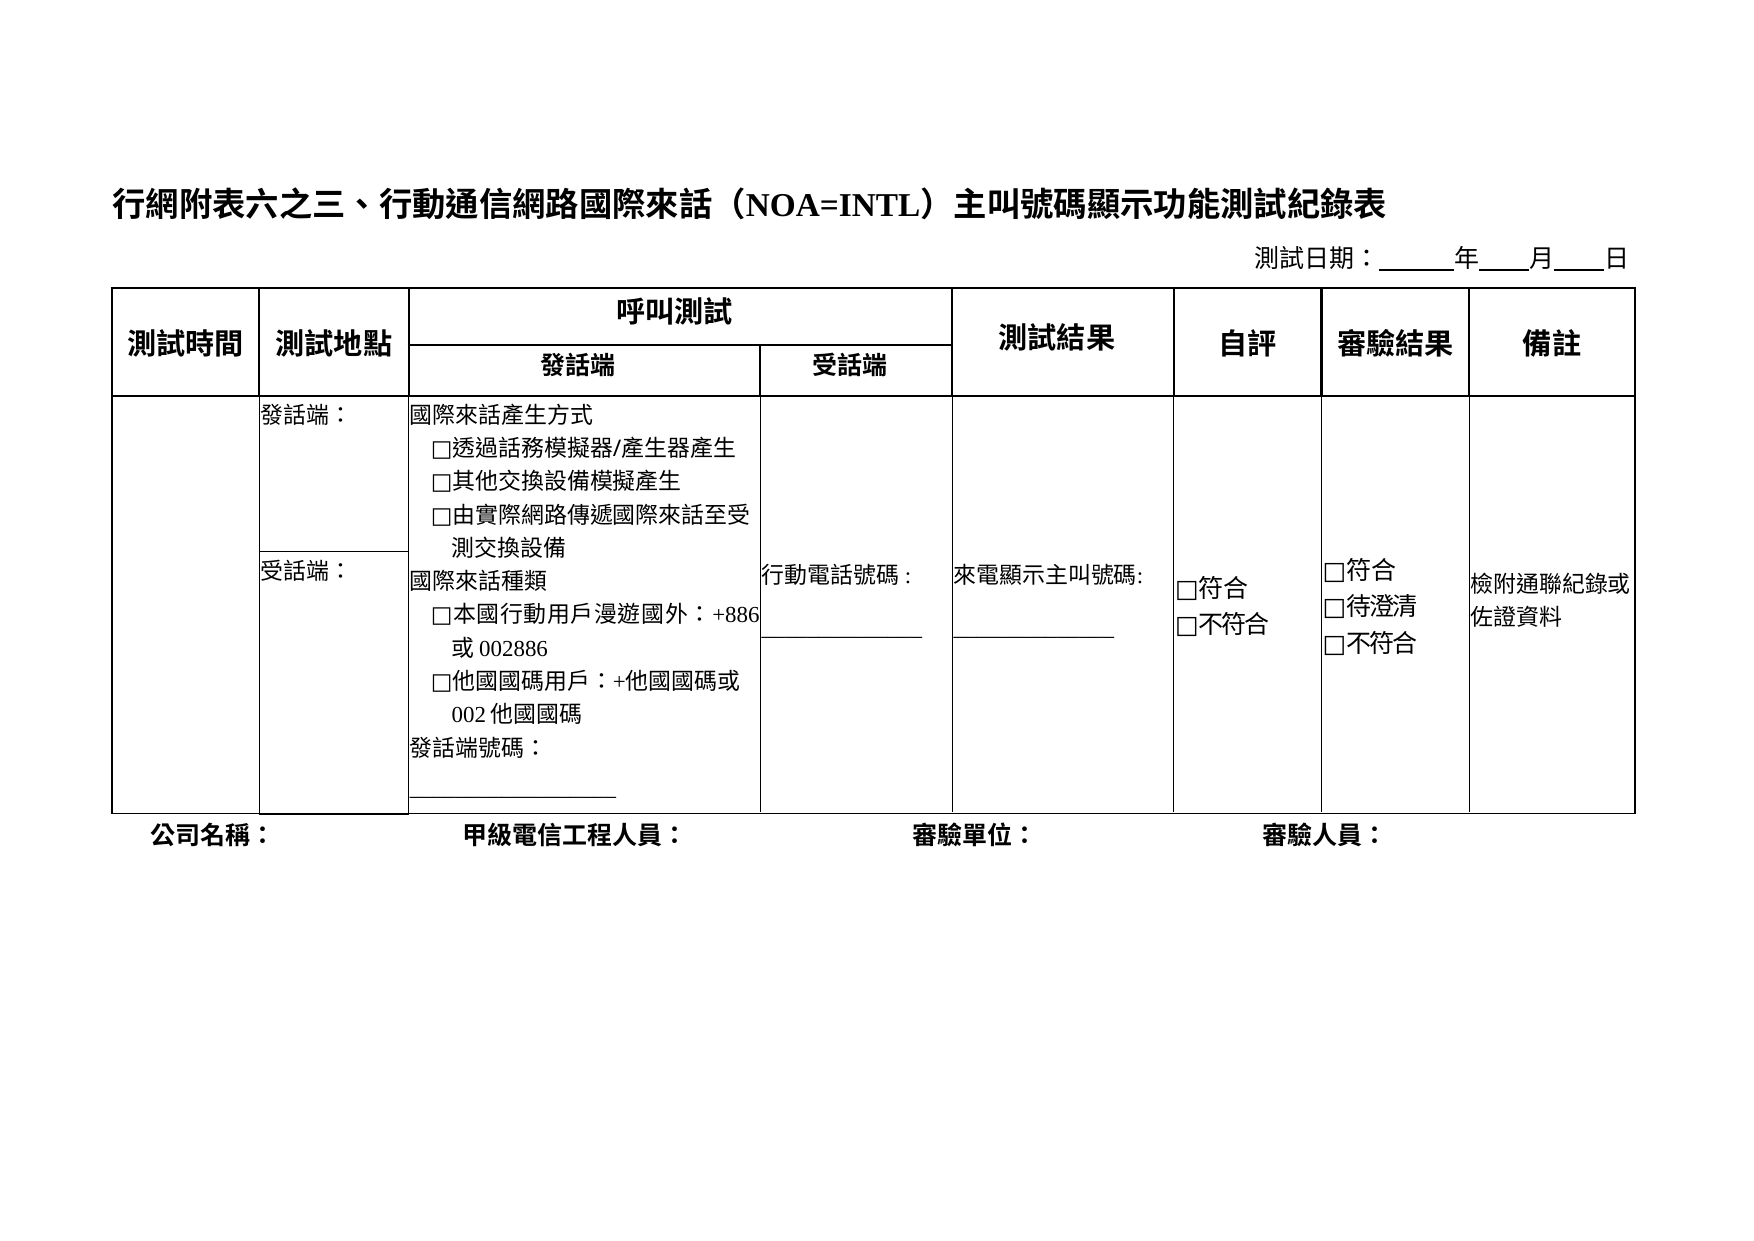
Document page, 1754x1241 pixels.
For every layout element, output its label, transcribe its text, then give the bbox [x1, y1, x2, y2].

text 測試日期： 年 月 日 [275, 238, 1629, 274]
table_cell 檢附通聯紀錄或佐證資料 [1469, 397, 1634, 813]
text 公司名稱： 甲級電信工程人員： 審驗單位： 審驗人員： [112, 815, 1642, 851]
table_header 測試時間 [113, 289, 258, 394]
table_cell 發話端： [260, 397, 408, 551]
table_header 呼叫測試 [410, 289, 951, 344]
table_header 自評 [1175, 289, 1320, 394]
table_cell 國際來話產生方式 □透過話務模擬器/產生器產生 □其他交換設備模擬產生 □由實際網路傳遞國際來話至受測交換設備 國際來話種類 □本國行動用戶漫遊國外：+886或002886 □他國國碼用戶：+他國國碼或002他國國碼 發話端號碼： __________________ [409, 397, 760, 813]
table_cell [113, 397, 259, 813]
table_cell □符合 □待澄清 □不符合 [1321, 397, 1469, 813]
table_cell 發話端 [410, 346, 759, 394]
table_header 備註 [1470, 289, 1634, 394]
subtitle 行網附表六之三、行動通信網路國際來話（NOA=INTL）主叫號碼顯示功能測試紀錄表 [112, 177, 1642, 226]
table_cell 來電顯示主叫號碼: ______________ [952, 397, 1174, 813]
table_cell □符合 □不符合 [1174, 397, 1321, 813]
table_header 審驗結果 [1323, 289, 1468, 394]
table_header 測試地點 [260, 289, 408, 394]
table_cell 受話端 [761, 346, 951, 394]
table_cell 受話端： [260, 552, 408, 813]
table_cell 行動電話號碼 : ______________ [760, 397, 952, 813]
table_header 測試結果 [953, 289, 1173, 394]
